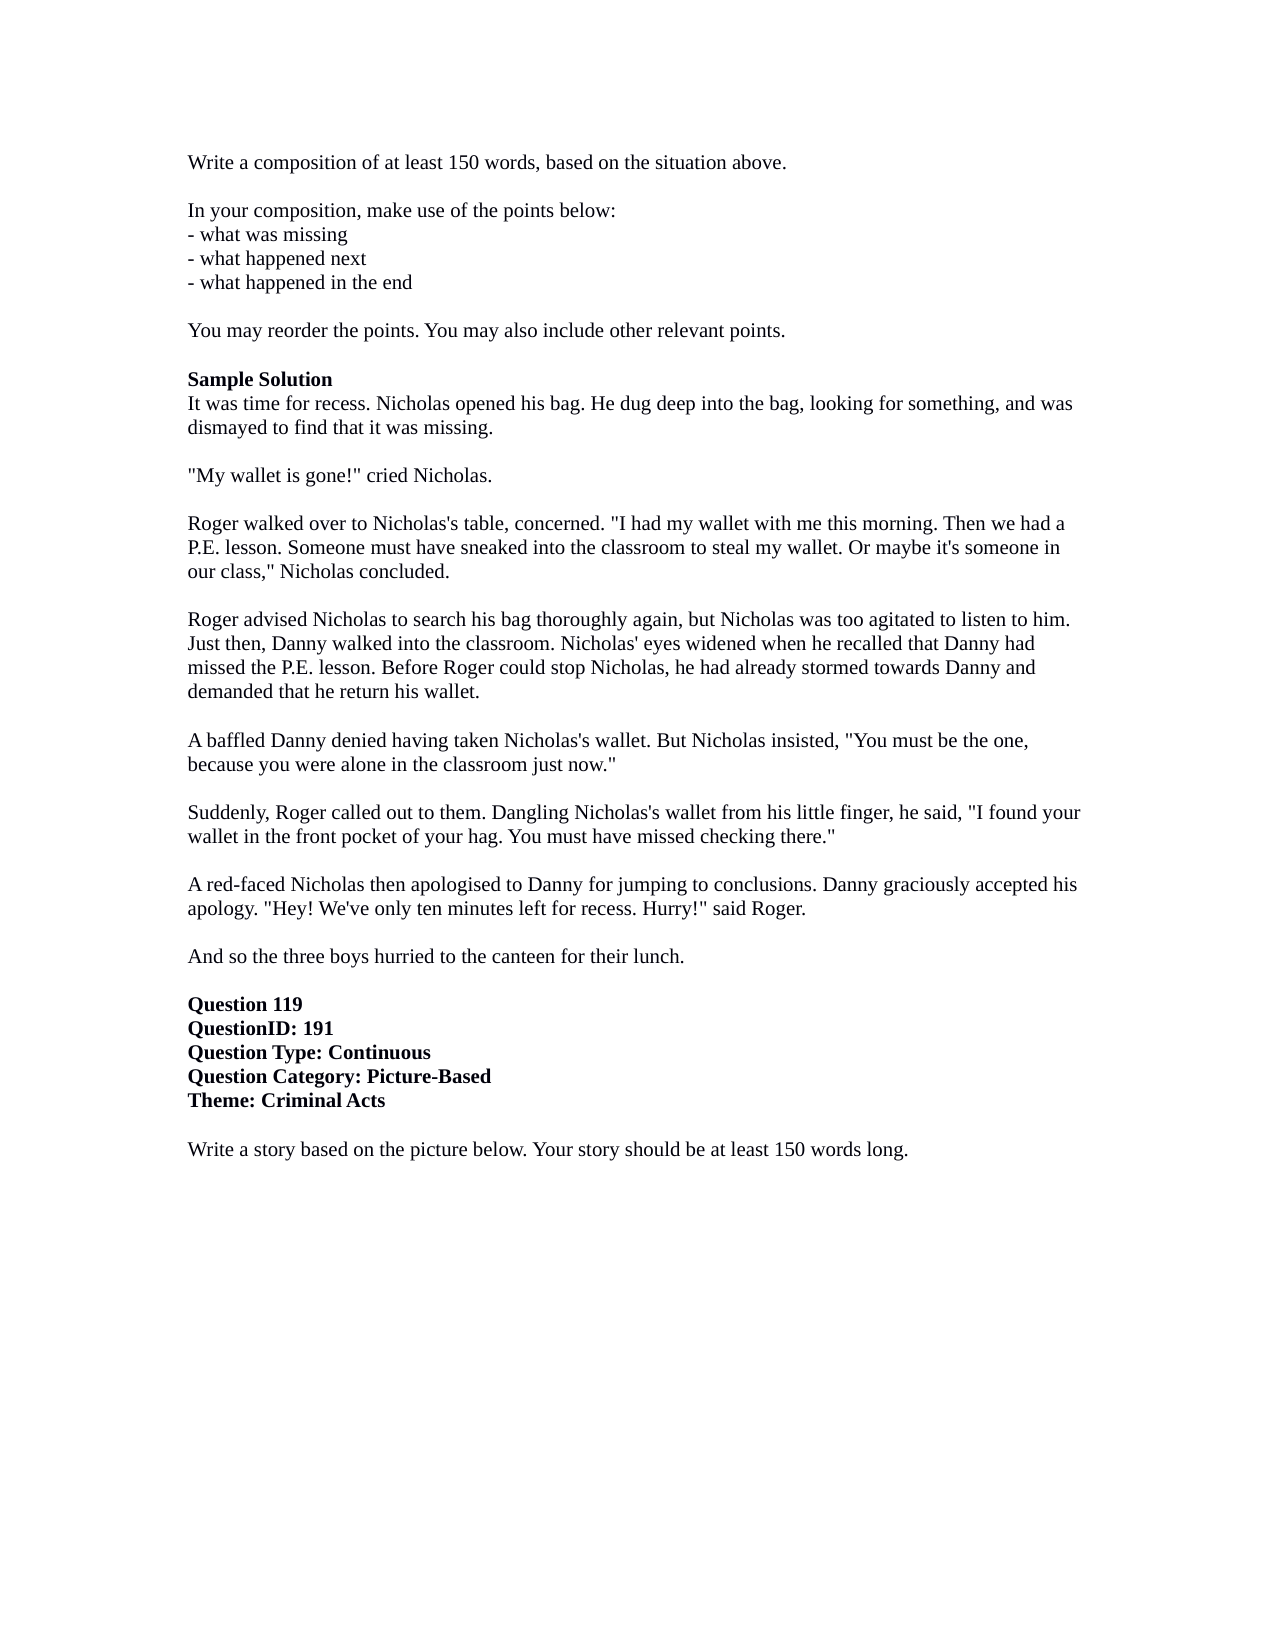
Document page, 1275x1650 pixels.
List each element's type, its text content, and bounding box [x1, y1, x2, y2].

text Write a composition of at least 150 words, based on the situation above. [187, 150, 1087, 174]
text In your composition, make use of the points below: [187, 198, 1087, 222]
text Sample Solution [187, 367, 1087, 391]
text - what happened next [187, 246, 1087, 270]
text And so the three boys hurried to the canteen for their lunch. [187, 944, 1087, 968]
text Theme: Criminal Acts [187, 1088, 1087, 1112]
text Question 119 [187, 992, 1087, 1016]
text - what was missing [187, 222, 1087, 246]
text "My wallet is gone!" cried Nicholas. [187, 463, 1087, 487]
text Write a story based on the picture below. Your story should be at least 150 words long. [187, 1137, 1087, 1161]
text - what happened in the end [187, 270, 1087, 294]
text Roger advised Nicholas to search his bag thoroughly again, but Nicholas was too agitated to listen to him. Just then, Danny walked into the classroom. Nicholas' eyes widened when he recalled that Danny had missed the P.E. lesson. Before Roger could stop Nicholas, he had already stormed towards Danny and demanded that he return his wallet. [187, 607, 1087, 703]
text A baffled Danny denied having taken Nicholas's wallet. But Nicholas insisted, "You must be the one, because you were alone in the classroom just now." [187, 727, 1087, 776]
text A red-faced Nicholas then apologised to Danny for jumping to conclusions. Danny graciously accepted his apology. "Hey! We've only ten minutes left for recess. Hurry!" said Roger. [187, 872, 1087, 920]
text Question Category: Picture-Based [187, 1064, 1087, 1088]
text QuestionID: 191 [187, 1016, 1087, 1040]
text Question Type: Continuous [187, 1040, 1087, 1064]
text Roger walked over to Nicholas's table, concerned. "I had my wallet with me this morning. Then we had a P.E. lesson. Someone must have sneaked into the classroom to steal my wallet. Or maybe it's someone in our class," Nicholas concluded. [187, 511, 1087, 583]
text It was time for recess. Nicholas opened his bag. He dug deep into the bag, looking for something, and was dismayed to find that it was missing. [187, 391, 1087, 439]
text Suddenly, Roger called out to them. Dangling Nicholas's wallet from his little finger, he said, "I found your wallet in the front pocket of your hag. You must have missed checking there." [187, 800, 1087, 848]
text You may reorder the points. You may also include other relevant points. [187, 318, 1087, 342]
